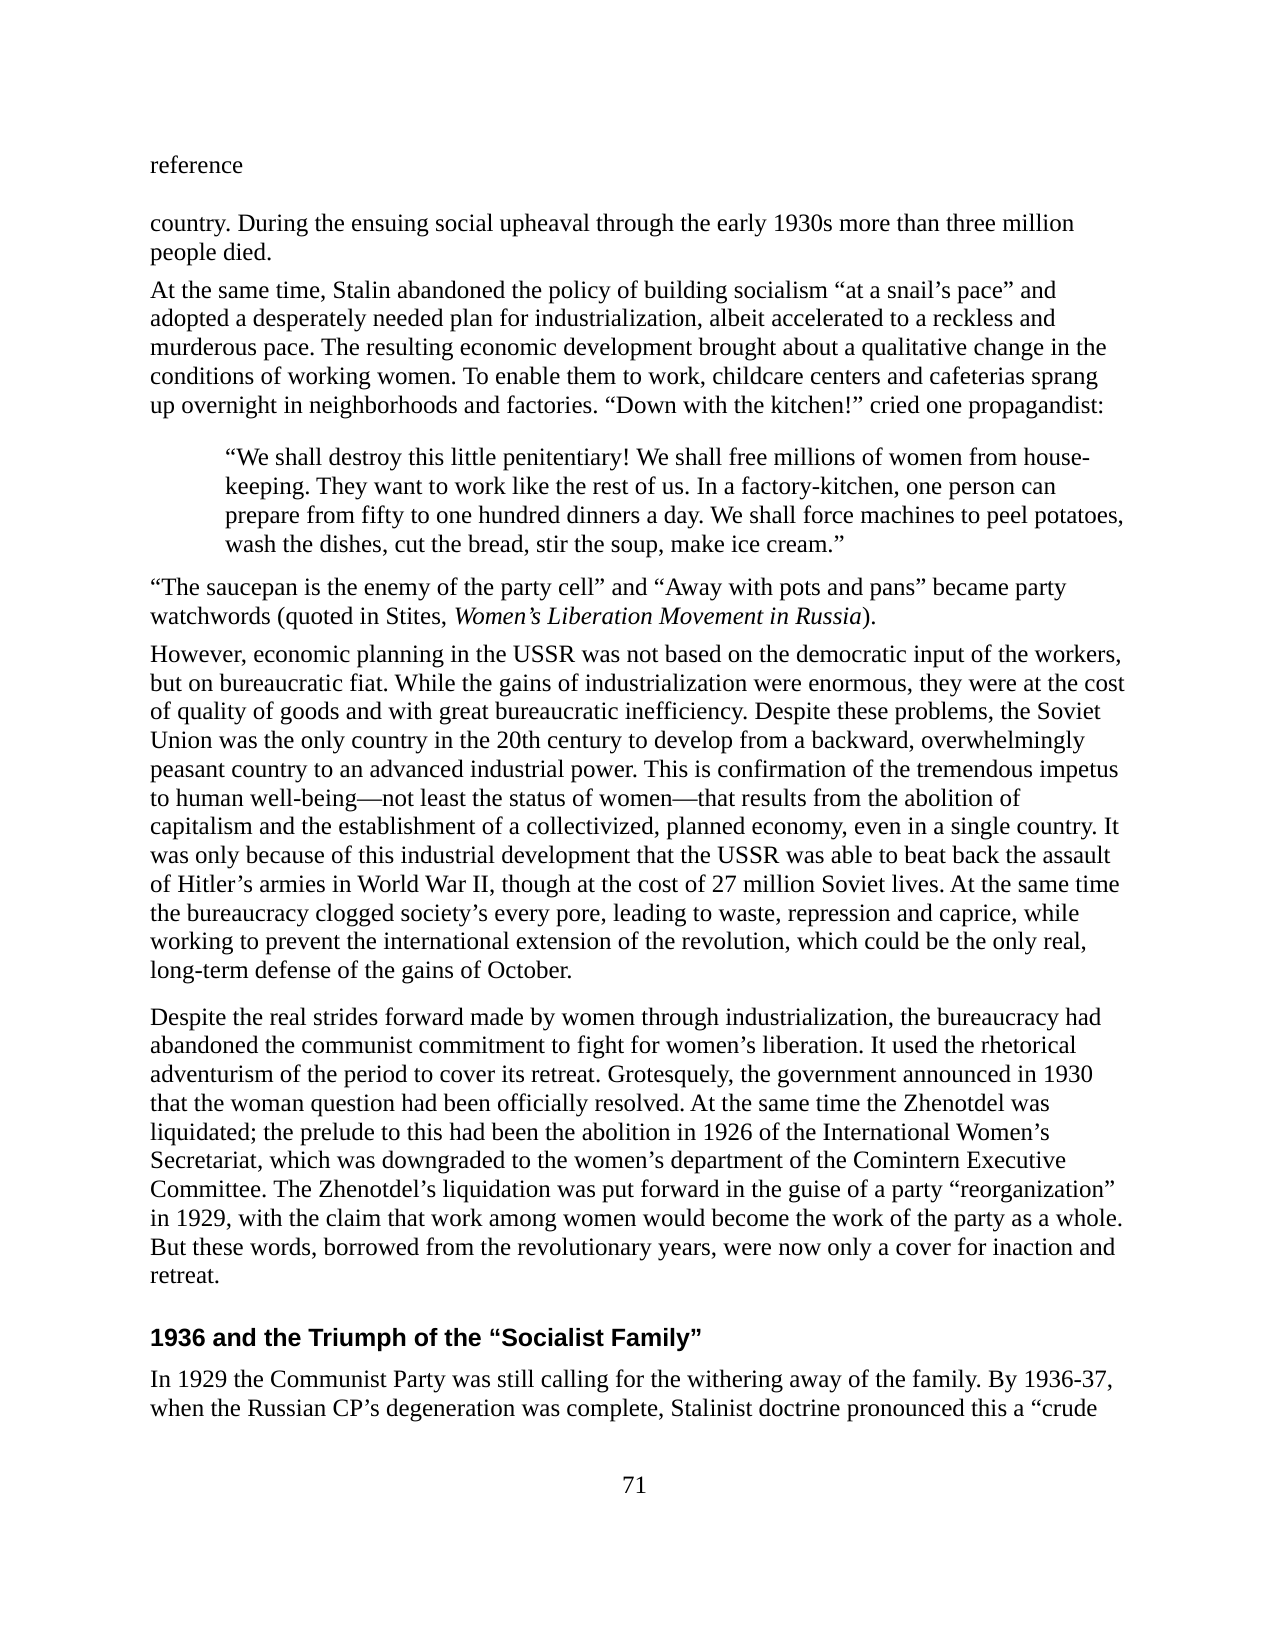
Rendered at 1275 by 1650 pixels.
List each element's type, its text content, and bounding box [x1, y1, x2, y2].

text However, economic planning in the USSR was not based on the democratic input of the workers, but on bureaucratic fiat. While the gains of industrialization were enormous, they were at the cost of quality of goods and with great bureaucratic inefficiency. Despite these problems, the Soviet Union was the only country in the 20th century to develop from a backward, overwhelmingly peasant country to an advanced industrial power. This is confirmation of the tremendous impetus to human well-being—not least the status of women—that results from the abolition of capitalism and the establishment of a collectivized, planned economy, even in a single country. It was only because of this industrial development that the USSR was able to beat back the assault of Hitler’s armies in World War II, though at the cost of 27 million Soviet lives. At the same time the bureaucracy clogged society’s every pore, leading to waste, repression and caprice, while working to prevent the international extension of the revolution, which could be the only real, long-term defense of the gains of October. [150, 639, 1125, 984]
text Despite the real strides forward made by women through industrialization, the bureaucracy had abandoned the communist commitment to fight for women’s liberation. It used the rhetorical adventurism of the period to cover its retreat. Grotesquely, the government announced in 1930 that the woman question had been officially resolved. At the same time the Zhenotdel was liquidated; the prelude to this had been the abolition in 1926 of the International Women’s Secretariat, which was downgraded to the women’s department of the Comintern Executive Committee. The Zhenotdel’s liquidation was put forward in the guise of a party “reorganization” in 1929, with the claim that work among women would become the work of the party as a whole. But these words, borrowed from the revolutionary years, were now only a cover for inaction and retreat. [150, 1002, 1125, 1289]
text In 1929 the Communist Party was still calling for the withering away of the family. By 1936-37, when the Russian CP’s degeneration was complete, Stalinist doctrine pronounced this a “crude [150, 1364, 1125, 1422]
text At the same time, Stalin abandoned the policy of building socialism “at a snail’s pace” and adopted a desperately needed plan for industrialization, albeit accelerated to a reckless and murderous pace. The resulting economic development brought about a qualitative change in the conditions of working women. To enable them to work, childcare centers and cafeterias sprang up overnight in neighborhoods and factories. “Down with the kitchen!” cried one propagandist: [150, 275, 1125, 418]
subtitle 1936 and the Triumph of the “Socialist Family” [150, 1323, 1125, 1352]
text “We shall destroy this little penitentiary! We shall free millions of women from house-keeping. They want to work like the rest of us. In a factory-kitchen, one person can prepare from fifty to one hundred dinners a day. We shall force machines to peel potatoes, wash the dishes, cut the bread, stir the soup, make ice cream.” [225, 442, 1125, 557]
text country. During the ensuing social upheaval through the early 1930s more than three million people died. [150, 208, 1125, 266]
text “The saucepan is the enemy of the party cell” and “Away with pots and pans” became party watchwords (quoted in Stites, Women’s Liberation Movement in Russia). [150, 572, 1125, 630]
